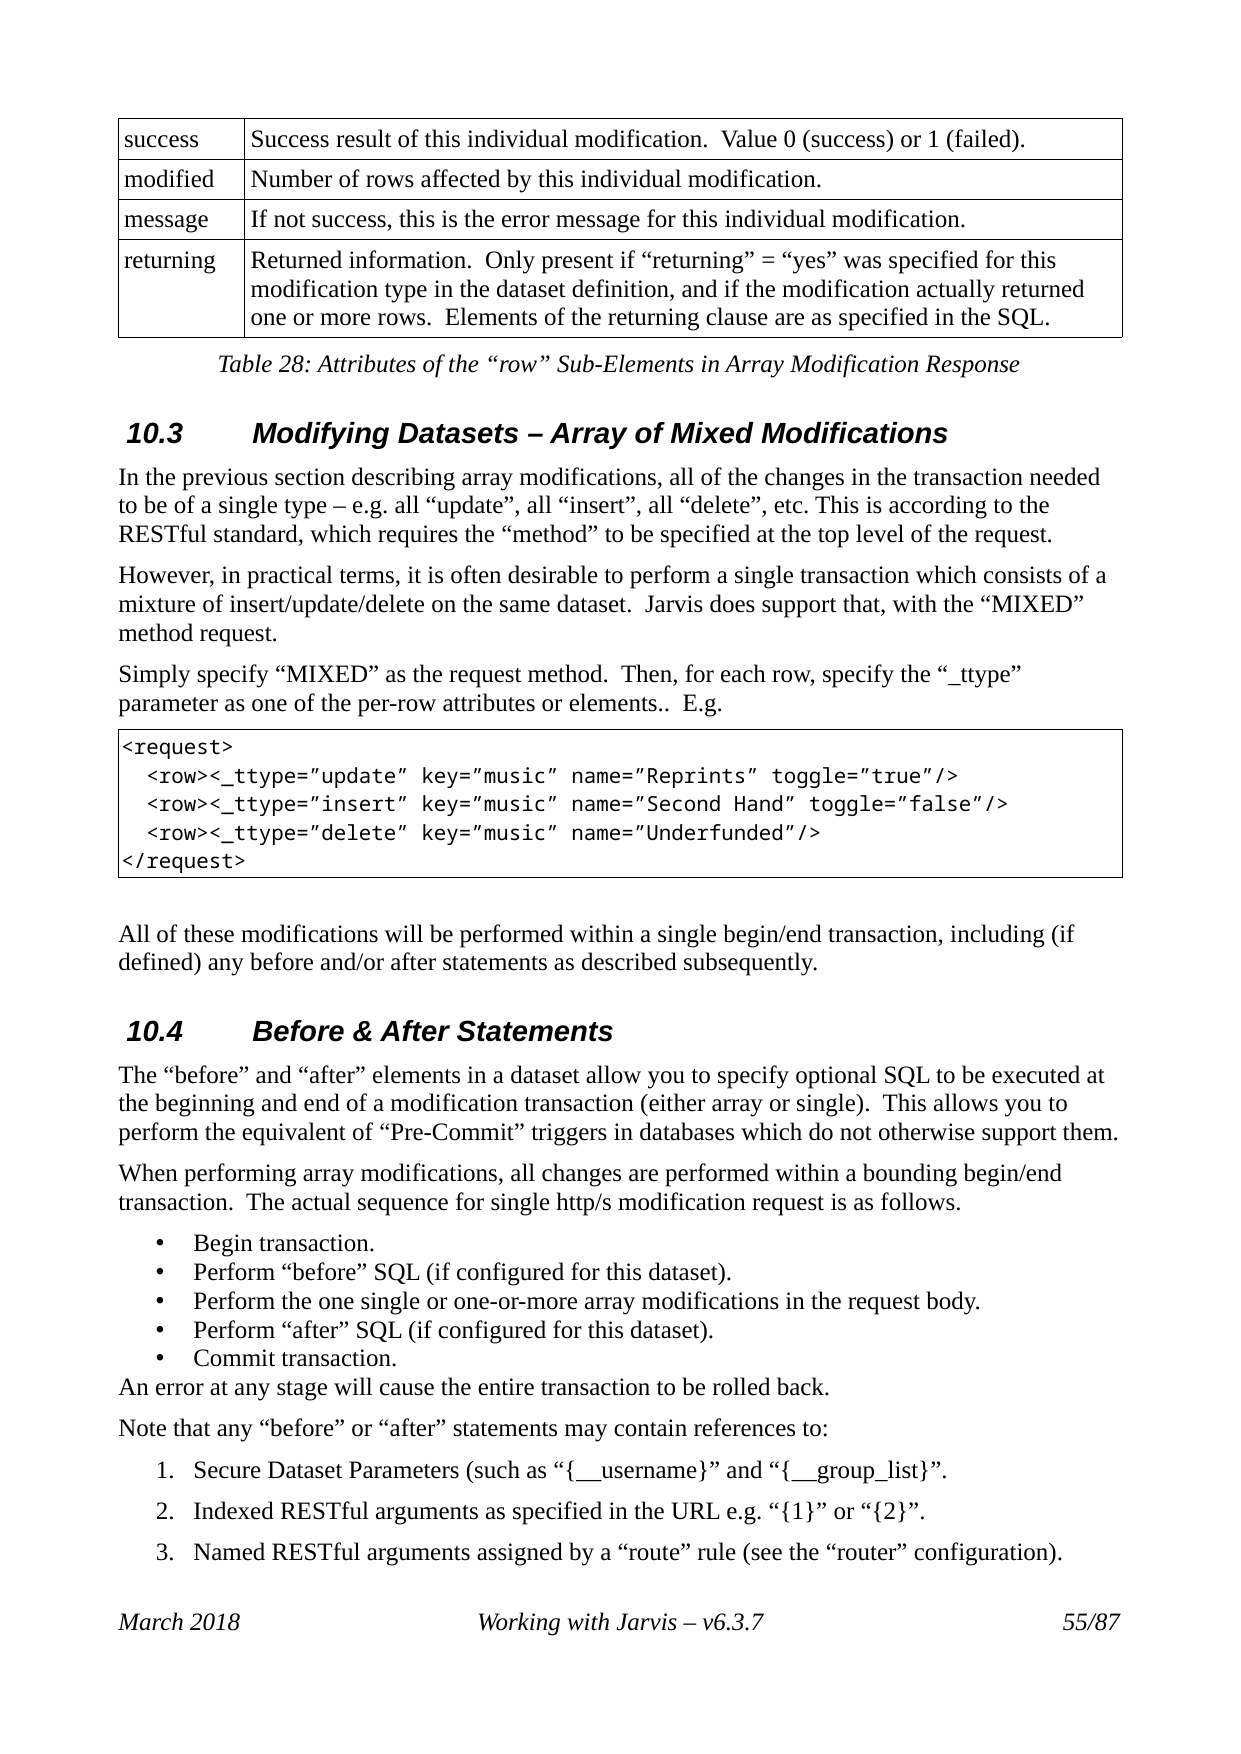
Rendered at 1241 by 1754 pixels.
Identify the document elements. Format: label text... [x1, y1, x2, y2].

text </request> [119, 843, 1122, 877]
list Perform the one single or one-or-more array modifications in the request body. [156, 1286, 1122, 1315]
table_cell message [119, 200, 244, 239]
table_cell modified [119, 160, 244, 199]
table_cell Success result of this individual modification. Value 0 (success) or 1 (failed). [245, 119, 1122, 158]
table_cell If not success, this is the error message for this individual modification. [245, 200, 1122, 239]
text However, in practical terms, it is often desirable to perform a single transaction which consists of a mixture of insert/update/delete on the same dataset. Jarvis does support that, with the “MIXED” method request. [118, 561, 1122, 647]
table_cell Returned information. Only present if “returning” = “yes” was specified for this modification type in the dataset definition, and if the modification actually returned one or more rows. Elements of the returning clause are as specified in the SQL. [245, 240, 1122, 337]
text When performing array modifications, all changes are performed within a bounding begin/end transaction. The actual sequence for single http/s modification request is as follows. [118, 1158, 1122, 1216]
text An error at any stage will cause the entire transaction to be rolled back. [118, 1372, 1122, 1401]
text <row><_ttype=”delete” key=”music” name=”Underfunded”/> [119, 814, 1122, 843]
list Secure Dataset Parameters (such as “{__username}” and “{__group_list}”. [156, 1455, 1122, 1483]
list Named RESTful arguments assigned by a “route” rule (see the “router” configuration). [156, 1537, 1122, 1566]
list Indexed RESTful arguments as specified in the URL e.g. “{1}” or “{2}”. [156, 1496, 1122, 1525]
text Simply specify “MIXED” as the request method. Then, for each row, specify the “_ttype” parameter as one of the per-row attributes or elements.. E.g. [118, 659, 1122, 717]
table_cell Number of rows affected by this individual modification. [245, 160, 1122, 199]
list Begin transaction. [156, 1228, 1122, 1257]
text Note that any “before” or “after” statements may contain references to: [118, 1413, 1122, 1442]
text <row><_ttype=”insert” key=”music” name=”Second Hand” toggle=”false”/> [119, 786, 1122, 814]
text In the previous section describing array modifications, all of the changes in the transaction needed to be of a single type – e.g. all “update”, all “insert”, all “delete”, etc. This is according to the RESTful standard, which requires the “method” to be specified at the top level of the request. [118, 462, 1122, 548]
subtitle Before & After Statements [118, 1014, 1122, 1047]
text The “before” and “after” elements in a dataset allow you to specify optional SQL to be executed at the beginning and end of a modification transaction (either array or single). This allows you to perform the equivalent of “Pre-Commit” triggers in databases which do not otherwise support them. [118, 1060, 1122, 1146]
table_cell success [119, 119, 244, 158]
list Perform “before” SQL (if configured for this dataset). [156, 1257, 1122, 1286]
list Commit transaction. [156, 1343, 1122, 1372]
table_cell returning [119, 240, 244, 337]
text <request> [119, 730, 1122, 758]
text Table 28: Attributes of the “row” Sub-Elements in Array Modification Response [118, 349, 1122, 378]
subtitle Modifying Datasets – Array of Mixed Modifications [118, 416, 1122, 449]
text All of these modifications will be performed within a single begin/end transaction, including (if defined) any before and/or after statements as described subsequently. [118, 919, 1122, 976]
text <row><_ttype=”update” key=”music” name=”Reprints” toggle=”true”/> [119, 758, 1122, 786]
list Perform “after” SQL (if configured for this dataset). [156, 1315, 1122, 1343]
